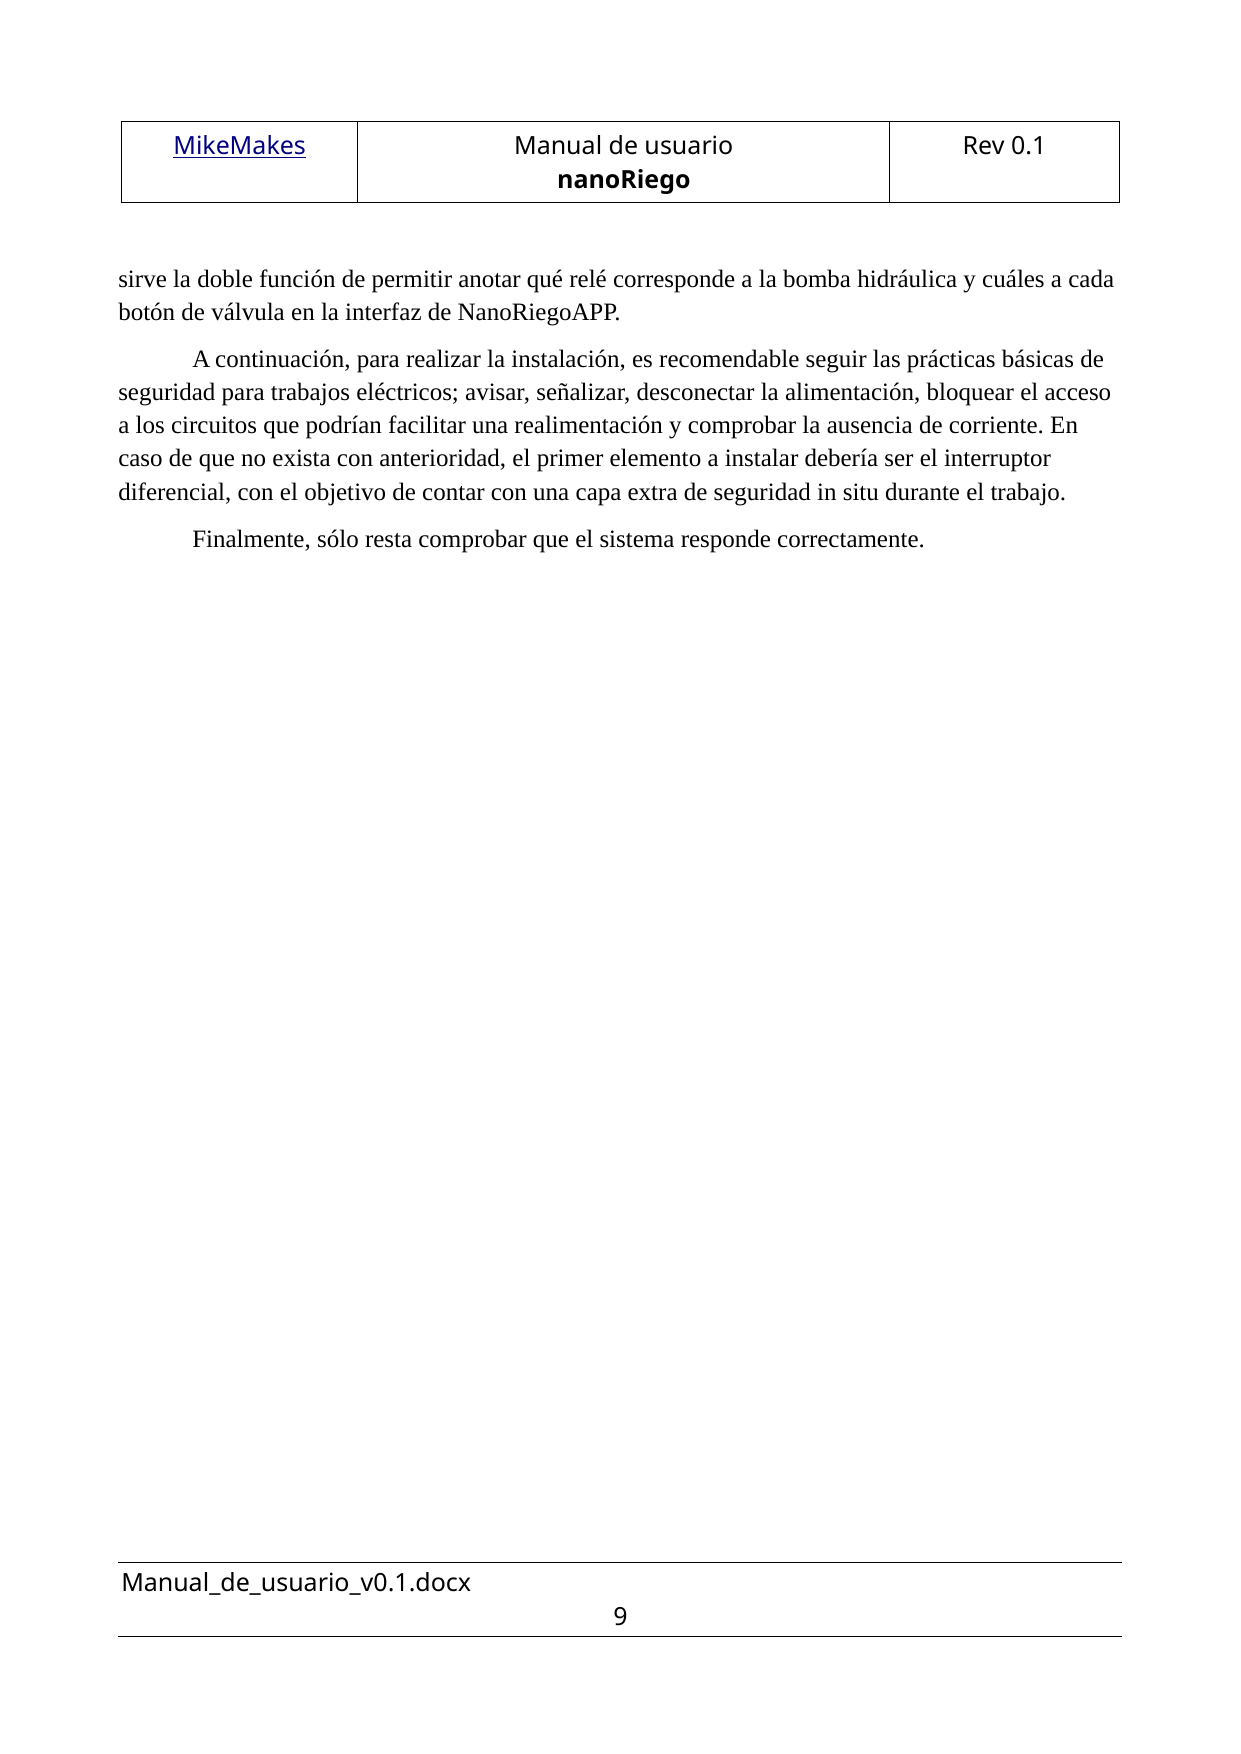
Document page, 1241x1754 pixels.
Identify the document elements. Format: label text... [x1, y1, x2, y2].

text Finalmente, sólo resta comprobar que el sistema responde correctamente. [118, 524, 1122, 553]
text A continuación, para realizar la instalación, es recomendable seguir las prácticas básicas de seguridad para trabajos eléctricos; avisar, señalizar, desconectar la alimentación, bloquear el acceso a los circuitos que podrían facilitar una realimentación y comprobar la ausencia de corriente. En caso de que no exista con anterioridad, el primer elemento a instalar debería ser el interruptor diferencial, con el objetivo de contar con una capa extra de seguridad in situ durante el trabajo. [118, 344, 1122, 505]
text sirve la doble función de permitir anotar qué relé corresponde a la bomba hidráulica y cuáles a cada botón de válvula en la interfaz de NanoRiegoAPP. [118, 264, 1122, 326]
